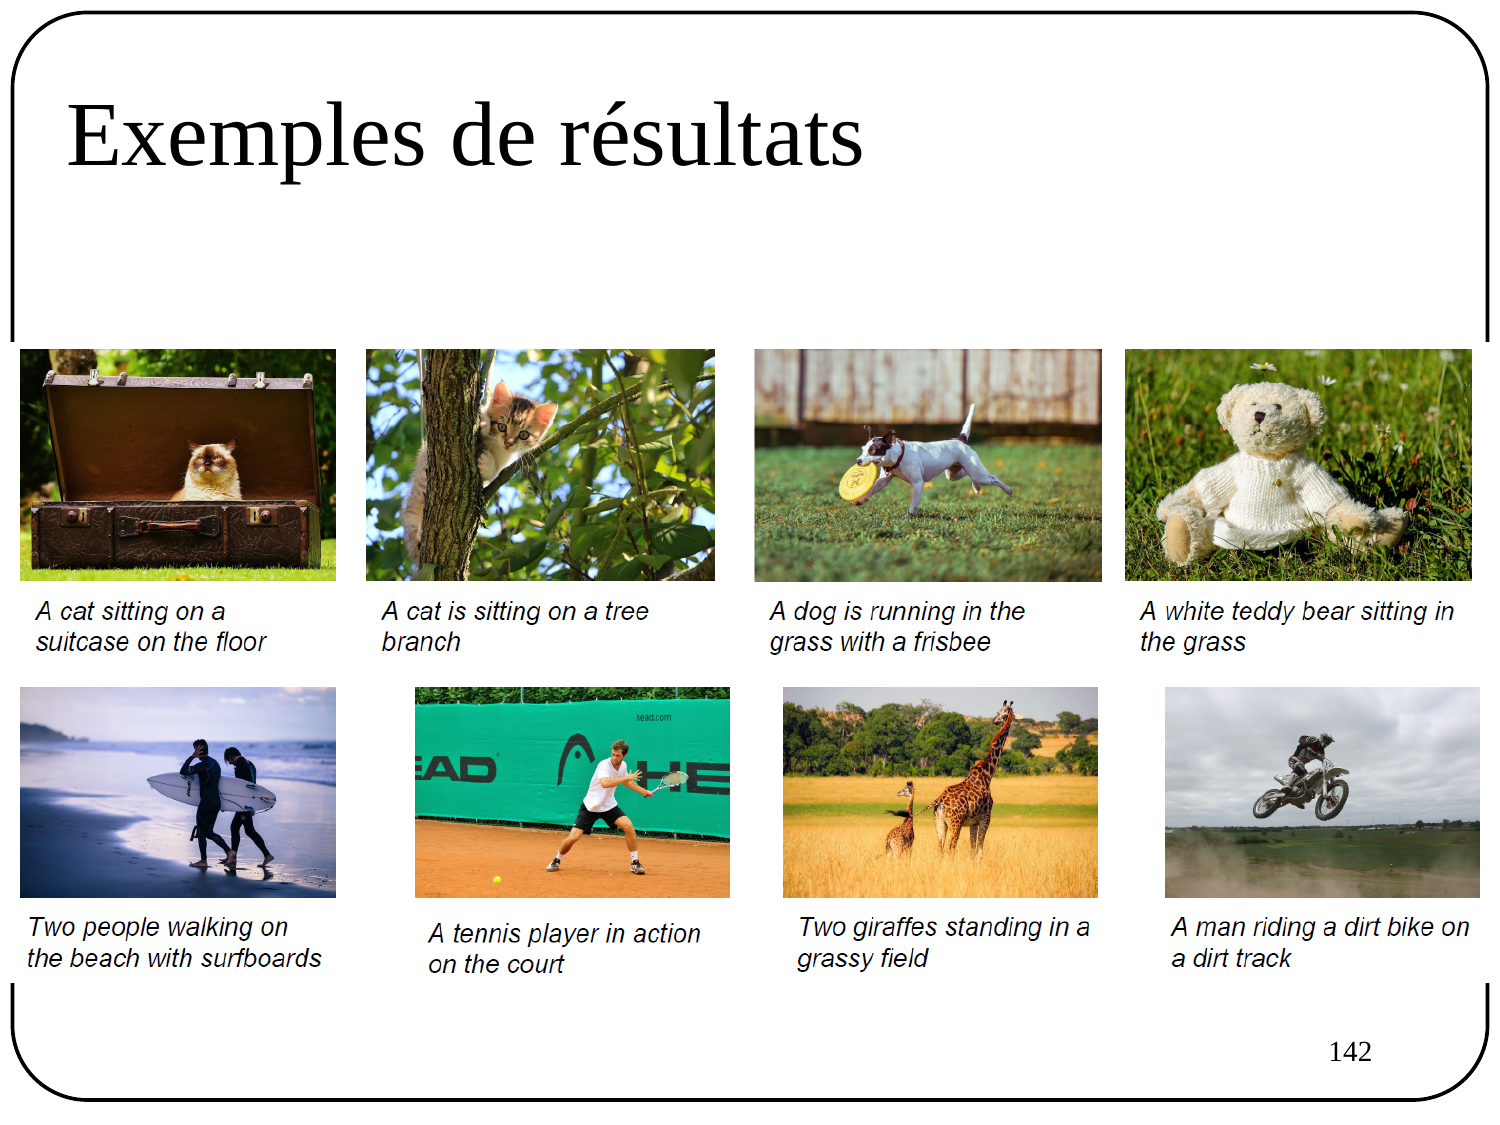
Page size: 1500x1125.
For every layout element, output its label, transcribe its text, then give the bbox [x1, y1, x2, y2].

slide_number [1074, 1025, 1388, 1100]
picture [9, 342, 1500, 983]
title Exemples de résultats [51, 35, 1327, 223]
